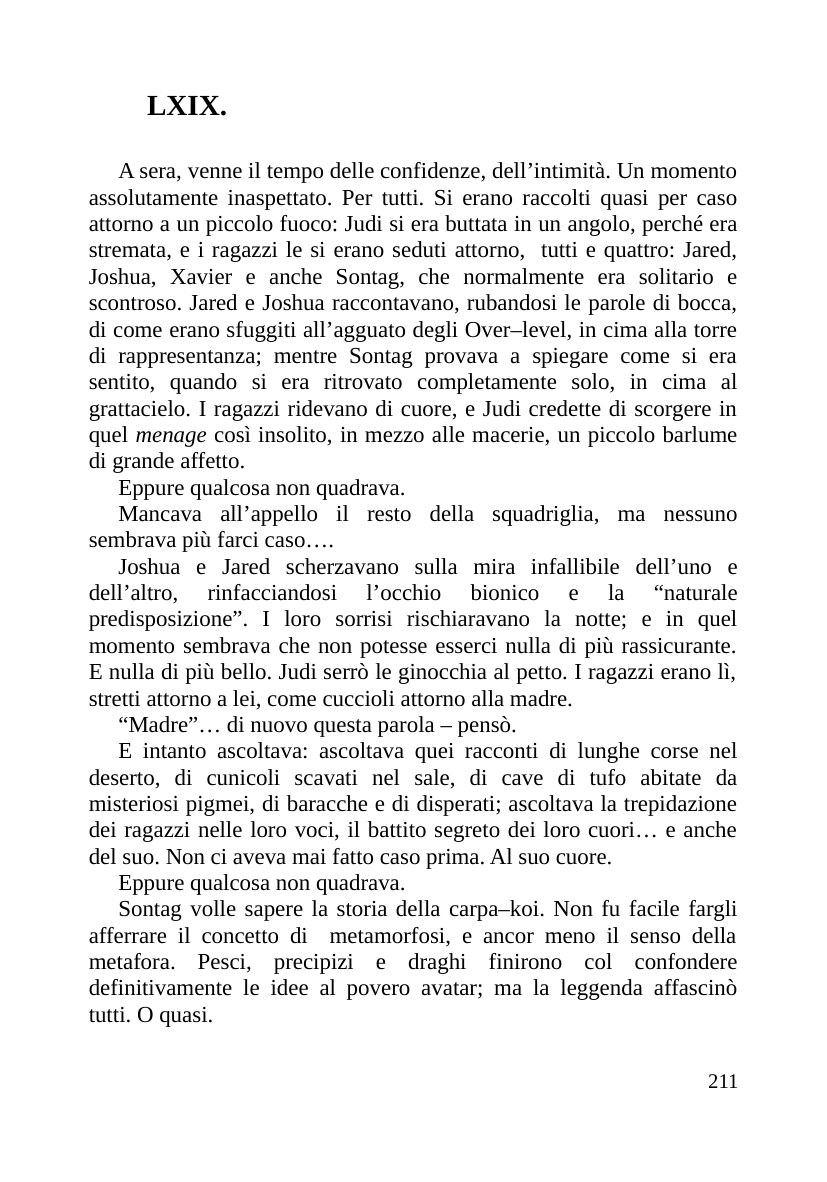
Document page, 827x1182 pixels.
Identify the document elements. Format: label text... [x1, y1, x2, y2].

subtitle LXIX. [88, 88, 738, 122]
text Eppure qualcosa non quadrava. [88, 869, 738, 895]
text E intanto ascoltava: ascoltava quei racconti di lunghe corse nel deserto, di cunicoli scavati nel sale, di cave di tufo abitate da misteriosi pigmei, di baracche e di disperati; ascoltava la trepidazione dei ragazzi nelle loro voci, il battito segreto dei loro cuori… e anche del suo. Non ci aveva mai fatto caso prima. Al suo cuore. [88, 737, 738, 869]
text A sera, venne il tempo delle confidenze, dell’intimità. Un momento assolutamente inaspettato. Per tutti. Si erano raccolti quasi per caso attorno a un piccolo fuoco: Judi si era buttata in un angolo, perché era stremata, e i ragazzi le si erano seduti attorno, tutti e quattro: Jared, Joshua, Xavier e anche Sontag, che normalmente era solitario e scontroso. Jared e Joshua raccontavano, rubandosi le parole di bocca, di come erano sfuggiti all’agguato degli Over–level, in cima alla torre di rappresentanza; mentre Sontag provava a spiegare come si era sentito, quando si era ritrovato completamente solo, in cima al grattacielo. I ragazzi ridevano di cuore, e Judi credette di scorgere in quel menage così insolito, in mezzo alle macerie, un piccolo barlume di grande affetto. [88, 157, 738, 474]
text “Madre”… di nuovo questa parola – pensò. [88, 711, 738, 737]
text Eppure qualcosa non quadrava. [88, 474, 738, 500]
text Joshua e Jared scherzavano sulla mira infallibile dell’uno e dell’altro, rinfacciandosi l’occhio bionico e la “naturale predisposizione”. I loro sorrisi rischiaravano la notte; e in quel momento sembrava che non potesse esserci nulla di più rassicurante. E nulla di più bello. Judi serrò le ginocchia al petto. I ragazzi erano lì, stretti attorno a lei, come cuccioli attorno alla madre. [88, 553, 738, 711]
text Sontag volle sapere la storia della carpa–koi. Non fu facile fargli afferrare il concetto di metamorfosi, e ancor meno il senso della metafora. Pesci, precipizi e draghi finirono col confondere definitivamente le idee al povero avatar; ma la leggenda affascinò tutti. O quasi. [88, 895, 738, 1027]
text Mancava all’appello il resto della squadriglia, ma nessuno sembrava più farci caso…. [88, 500, 738, 553]
